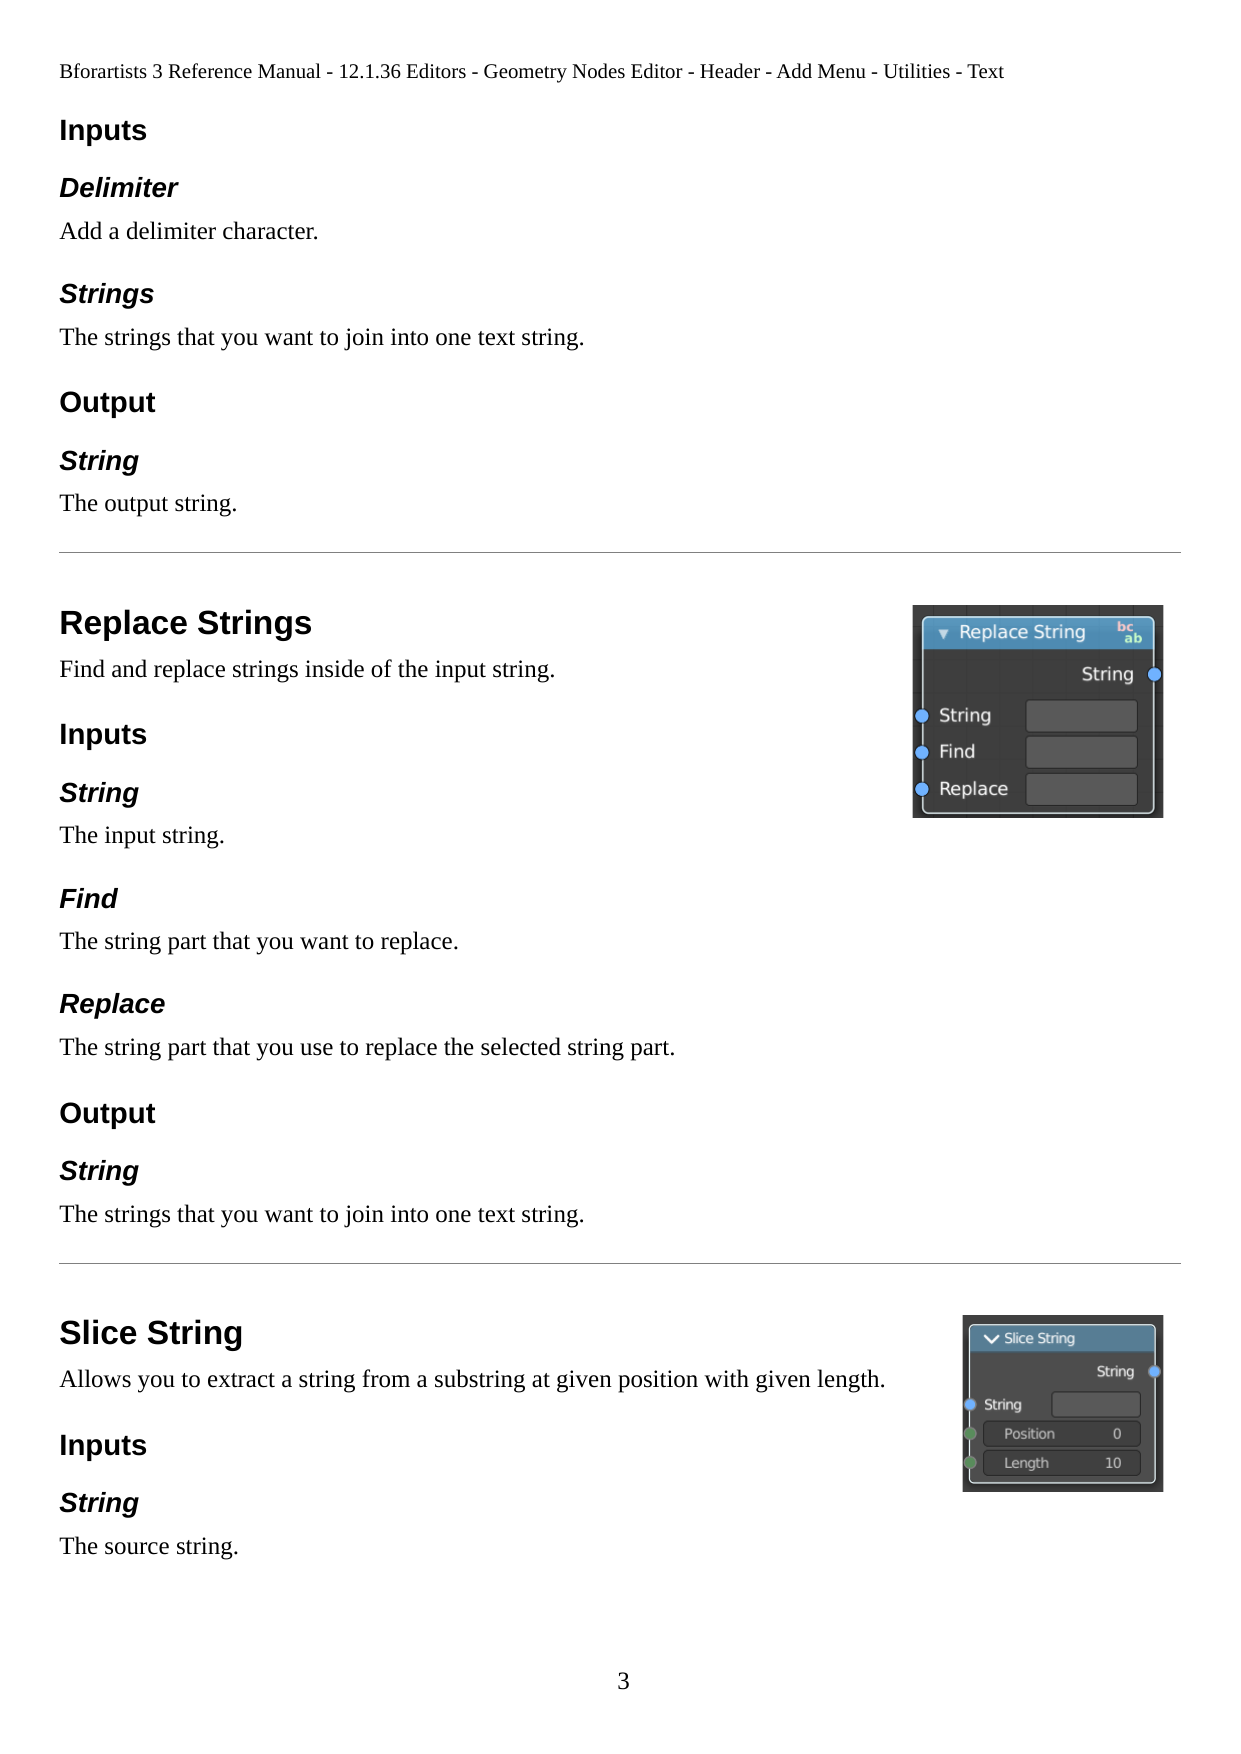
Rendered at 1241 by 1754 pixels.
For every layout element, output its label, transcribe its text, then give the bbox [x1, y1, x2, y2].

subtitle Find [59, 882, 1181, 914]
text The input string. [59, 820, 1181, 849]
subtitle Slice String [59, 1313, 1181, 1352]
subtitle Inputs [59, 113, 1181, 146]
text Add a delimiter character. [59, 216, 1181, 244]
subtitle [1164, 1428, 1181, 1462]
subtitle Inputs [59, 717, 912, 751]
subtitle Replace [59, 988, 1181, 1020]
subtitle Output [59, 1096, 1181, 1130]
subtitle Output [59, 385, 1181, 419]
text The strings that you want to join into one text string. [59, 1199, 1181, 1228]
subtitle String [59, 444, 1181, 476]
subtitle String [59, 776, 912, 808]
subtitle String [59, 1155, 1181, 1187]
subtitle [1164, 776, 1181, 808]
subtitle [1164, 717, 1181, 751]
subtitle Inputs [59, 1428, 962, 1462]
text The string part that you want to replace. [59, 926, 1181, 955]
picture [962, 1315, 1164, 1492]
subtitle Strings [59, 277, 1181, 309]
text The string part that you use to replace the selected string part. [59, 1032, 1181, 1061]
text The source string. [59, 1531, 1181, 1560]
subtitle Replace Strings [59, 602, 1181, 641]
subtitle String [59, 1487, 1181, 1518]
text Find and replace strings inside of the input string. [59, 654, 912, 682]
subtitle Delimiter [59, 171, 1181, 203]
text The strings that you want to join into one text string. [59, 322, 1181, 350]
text Allows you to extract a string from a substring at given position with given length. [59, 1364, 962, 1393]
picture [912, 605, 1164, 818]
text The output string. [59, 488, 1181, 517]
